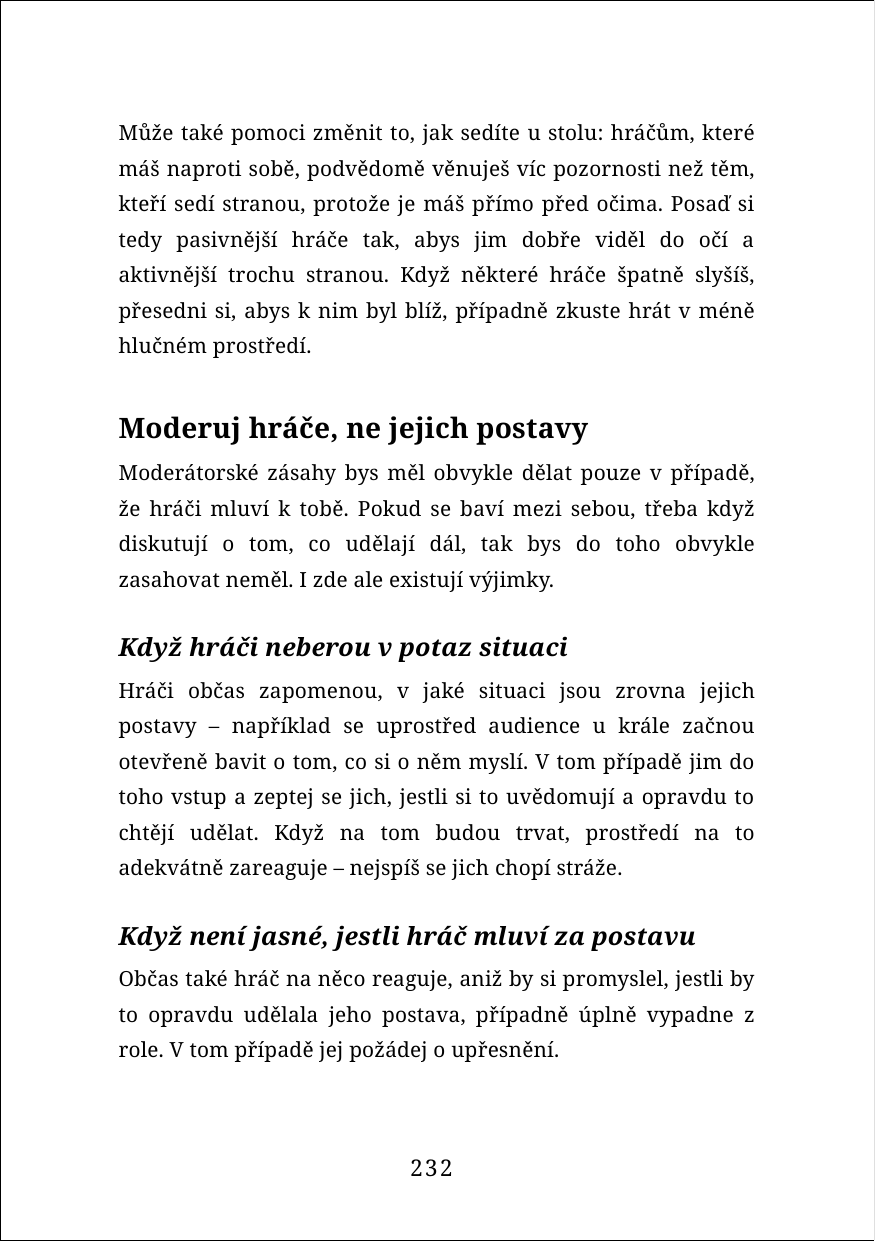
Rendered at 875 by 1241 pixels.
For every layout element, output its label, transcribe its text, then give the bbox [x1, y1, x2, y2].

text Moderátorské zásahy bys měl obvykle dělat pouze v případě, že hráči mluví k tobě. Pokud se baví mezi sebou, třeba když diskutují o tom, co udělají dál, tak bys do toho obvykle zasahovat neměl. I zde ale existují výjimky. [118, 458, 756, 593]
subtitle Když hráči neberou v potaz situaci [118, 630, 756, 664]
text Občas také hráč na něco reaguje, aniž by si promyslel, jestli by to opravdu udělala jeho postava, případně úplně vypadne z role. V tom případě jej požádej o upřesnění. [118, 964, 756, 1064]
subtitle Když není jasné, jestli hráč mluví za postavu [118, 918, 756, 952]
text Může také pomoci změnit to, jak sedíte u stolu: hráčům, které máš naproti sobě, podvědomě věnuješ víc pozornosti než těm, kteří sedí stranou, protože je máš přímo před očima. Posaď si tedy pasivnější hráče tak, abys jim dobře viděl do očí a aktivnější trochu stranou. Když některé hráče špatně slyšíš, přesedni si, abys k nim byl blíž, případně zkuste hrát v méně hlučném prostředí. [118, 118, 756, 360]
subtitle Moderuj hráče, ne jejich postavy [118, 408, 756, 447]
text Hráči občas zapomenou, v jaké situaci jsou zrovna jejich postavy – například se uprostřed audience u krále začnou otevřeně bavit o tom, co si o něm myslí. V tom případě jim do toho vstup a zeptej se jich, jestli si to uvědomují a opravdu to chtějí udělat. Když na tom budou trvat, prostředí na to adekvátně zareaguje – nejspíš se jich chopí stráže. [118, 676, 756, 882]
